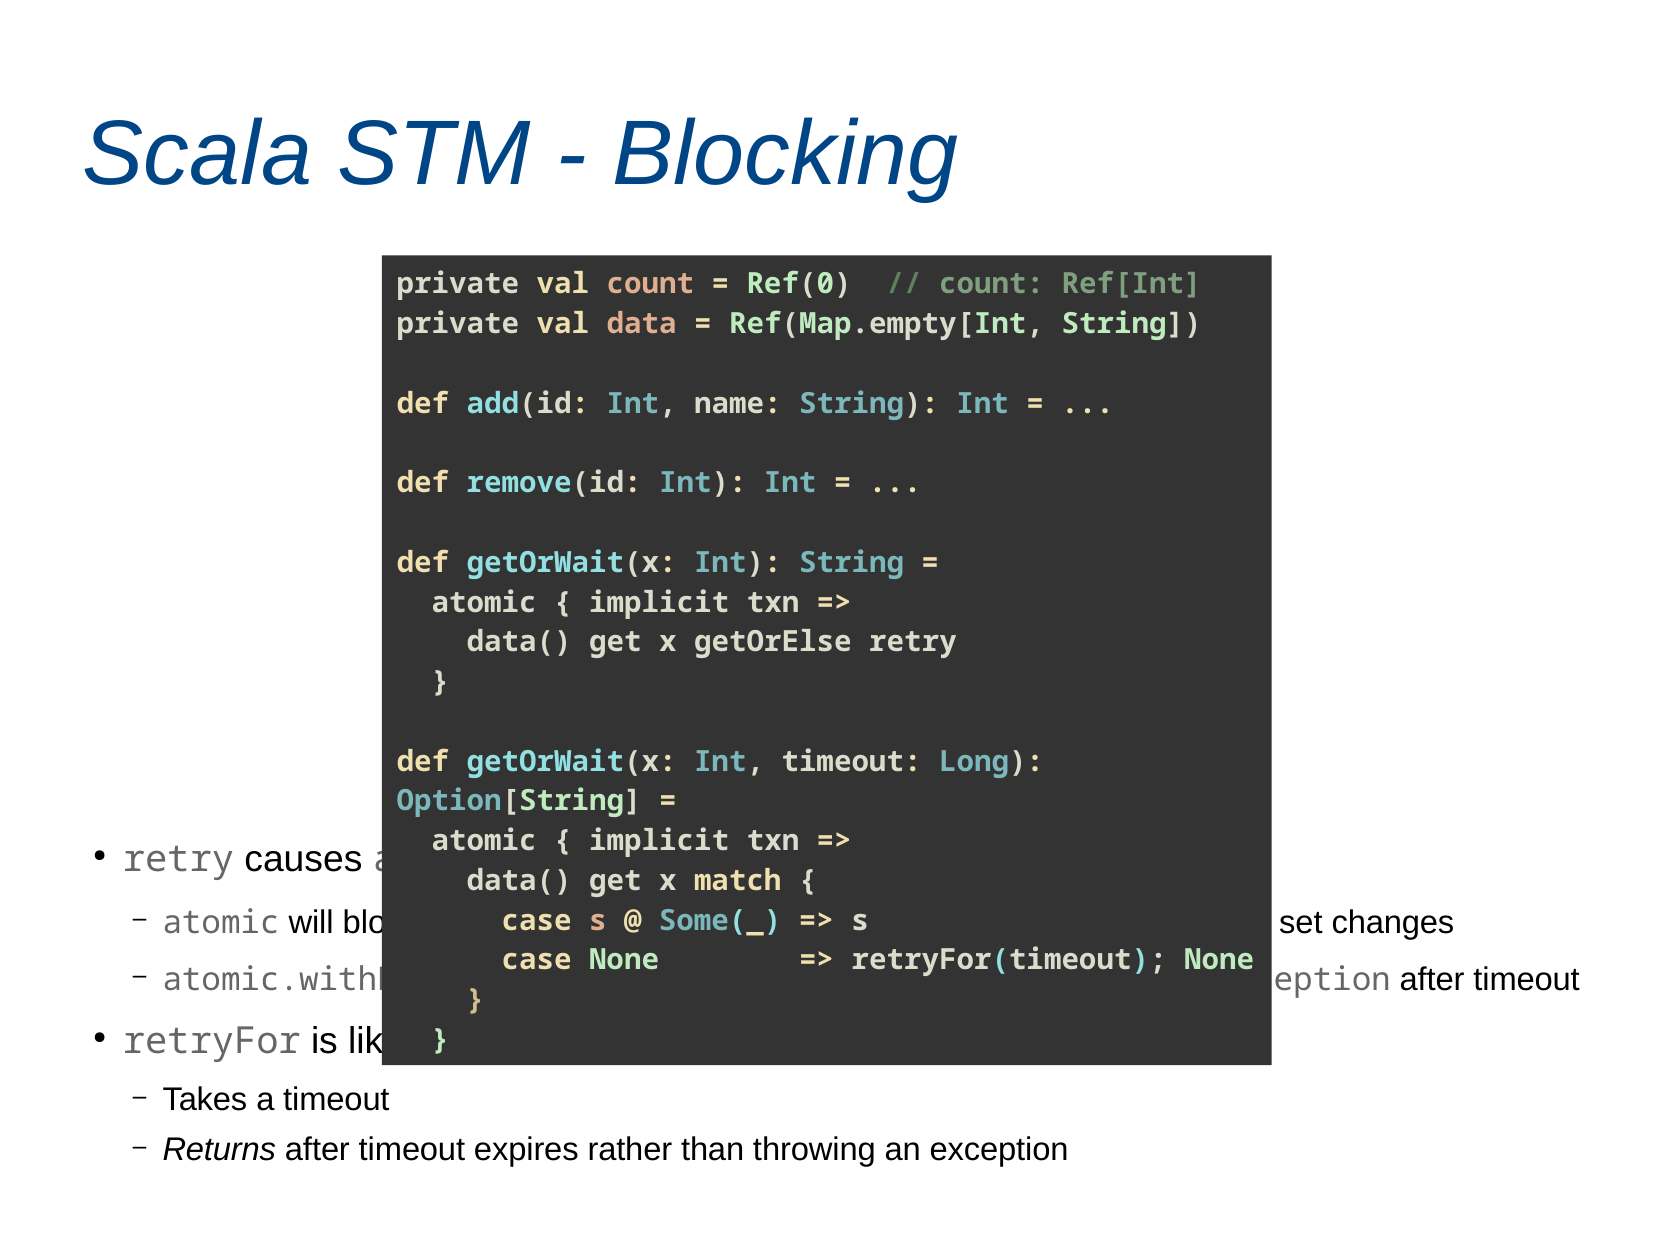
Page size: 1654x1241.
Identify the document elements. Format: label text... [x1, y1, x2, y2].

list retry causes atomic to rewind and block atomic will block and automatically restart when anything in the current read set changes atomic.withRetryTimeout will cause retry to throw InterruptedException after timeout retryFor is like retry but Takes a timeout Returns after timeout expires rather than throwing an exception [83, 831, 1606, 1200]
title Scala STM - Blocking [82, 49, 1571, 257]
text_box private val count = Ref(0) // count: Ref[Int] private val data = Ref(Map.empty[Int, String]) def add(id: Int, name: String): Int = ... def remove(id: Int): Int = ... def getOrWait(x: Int): String = atomic { implicit txn => data() get x getOrElse retry } def getOrWait(x: Int, timeout: Long): Option[String] = atomic { implicit txn => data() get x match { case s @ Some(_) => s case None => retryFor(timeout); None } } [381, 255, 1272, 832]
